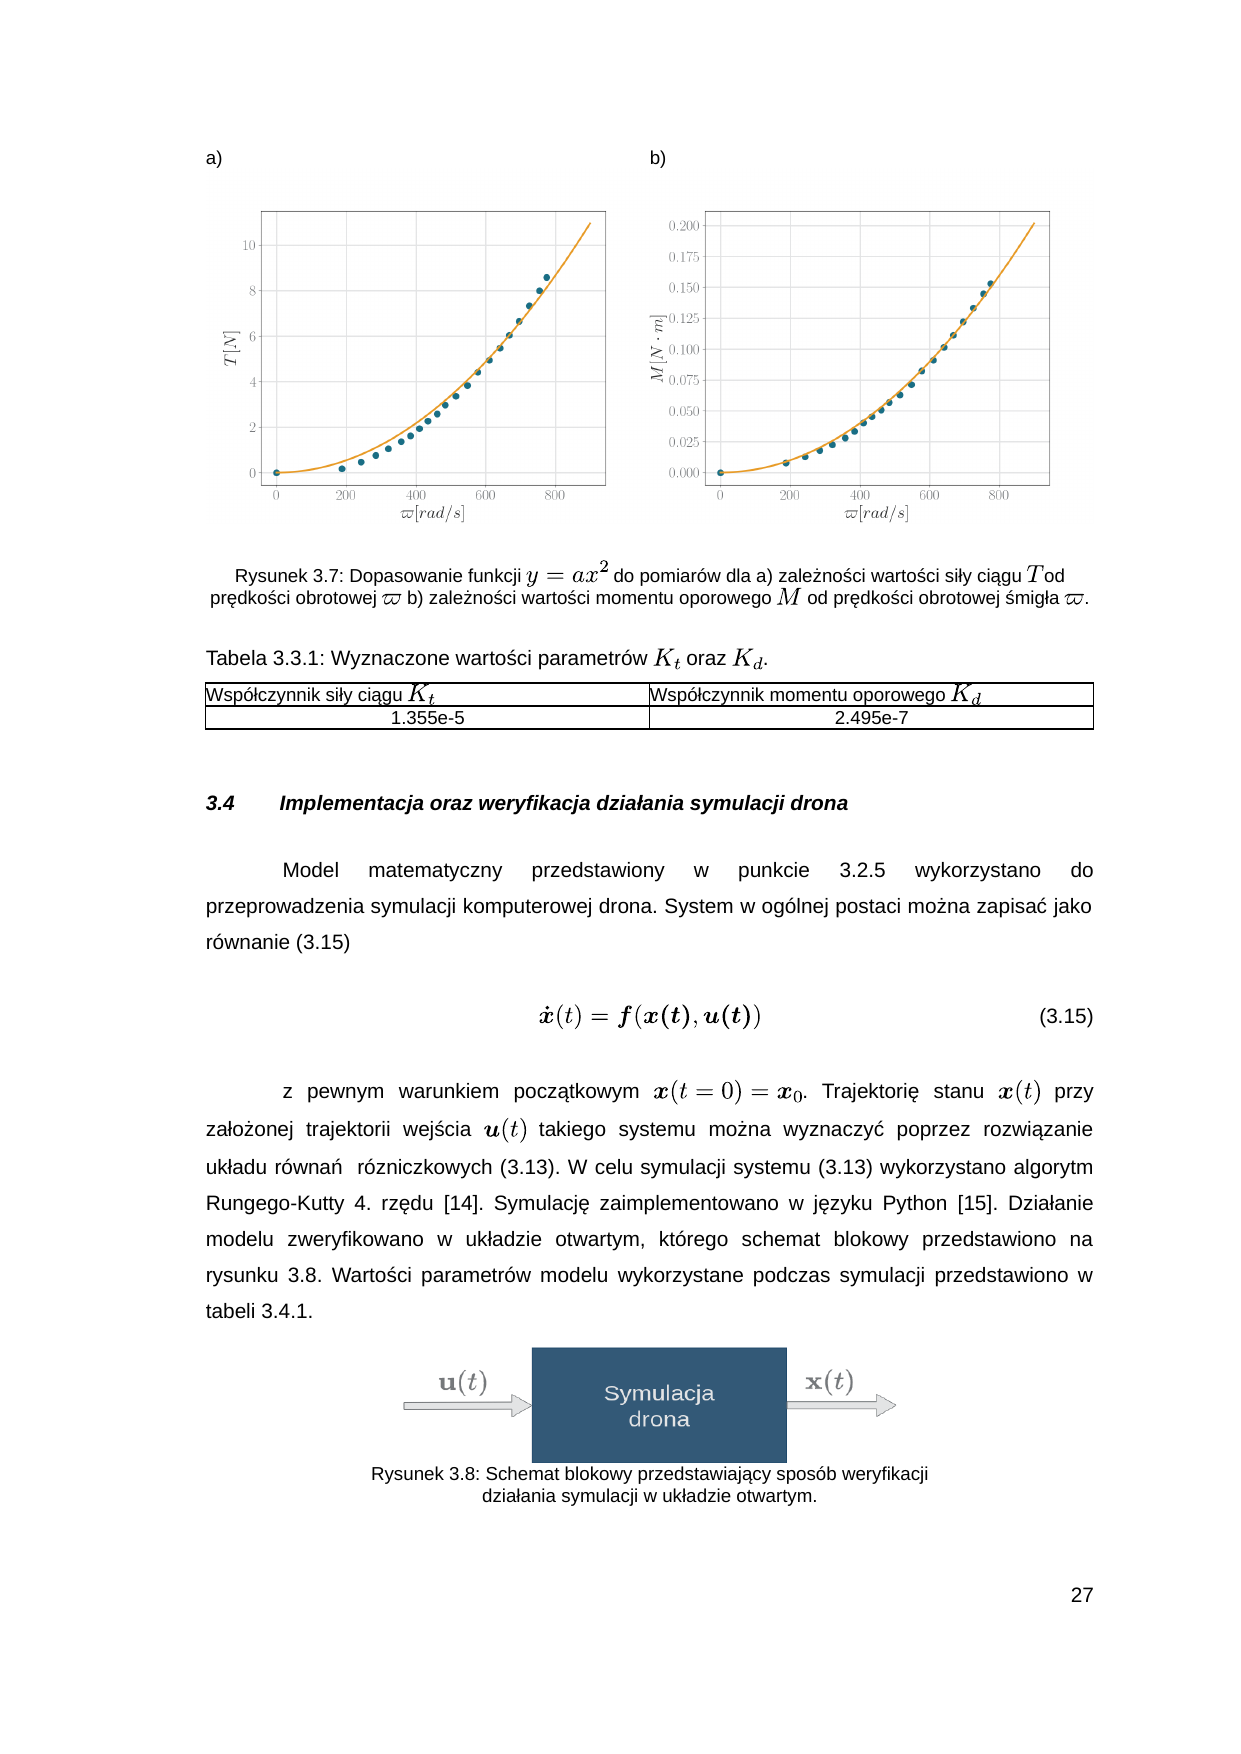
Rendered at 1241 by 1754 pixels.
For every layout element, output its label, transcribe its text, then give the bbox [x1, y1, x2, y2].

table_header Współczynnik momentu oporowego [650, 684, 972, 705]
picture [205, 168, 1094, 524]
text (3.15) [206, 1003, 1093, 1029]
table_header b) [650, 147, 1093, 168]
table_cell [650, 524, 1093, 548]
text Model matematyczny przedstawiony w punkcie 3.2.5 wykorzystano do przeprowadzenia symulacji komputerowej drona. System w ogólnej postaci można zapisać jako równanie (3.15) [206, 858, 1093, 954]
table_cell 1.355e-5 [206, 707, 649, 728]
table_cell [206, 524, 649, 548]
table_header [429, 684, 649, 705]
table_cell 2.495e-7 [650, 707, 1093, 728]
table_header a) [206, 147, 649, 168]
text Rysunek 3.8: Schemat blokowy przedstawiający sposób weryfikacji działania symulacji w układzie otwartym. [349, 1463, 950, 1506]
subtitle Implementacja oraz weryfikacja działania symulacji drona [206, 791, 1093, 815]
picture [403, 1347, 897, 1463]
text Tabela 3.3.1: Wyznaczone wartości parametrów oraz . [206, 646, 1093, 670]
table_header [972, 684, 1093, 705]
table_header Współczynnik siły ciągu [206, 684, 430, 705]
text z pewnym warunkiem początkowym . Trajektorię stanu przy założonej trajektorii wejścia takiego systemu można wyznaczyć poprzez rozwiązanie układu równań rózniczkowych (3.13). W celu symulacji systemu (3.13) wykorzystano algorytm Rungego-Kutty 4. rzędu [14]. Symulację zaimplementowano w języku Python [15]. Działanie modelu zweryfikowano w układzie otwartym, którego schemat blokowy przedstawiono na rysunku 3.8. Wartości parametrów modelu wykorzystane podczas symulacji przedstawiono w tabeli 3.4.1. [206, 1079, 1093, 1322]
text Rysunek 3.7: Dopasowanie funkcji do pomiarów dla a) zależności wartości siły ciągu od prędkości obrotowej b) zależności wartości momentu oporowego od prędkości obrotowej śmigła . [206, 560, 1093, 609]
